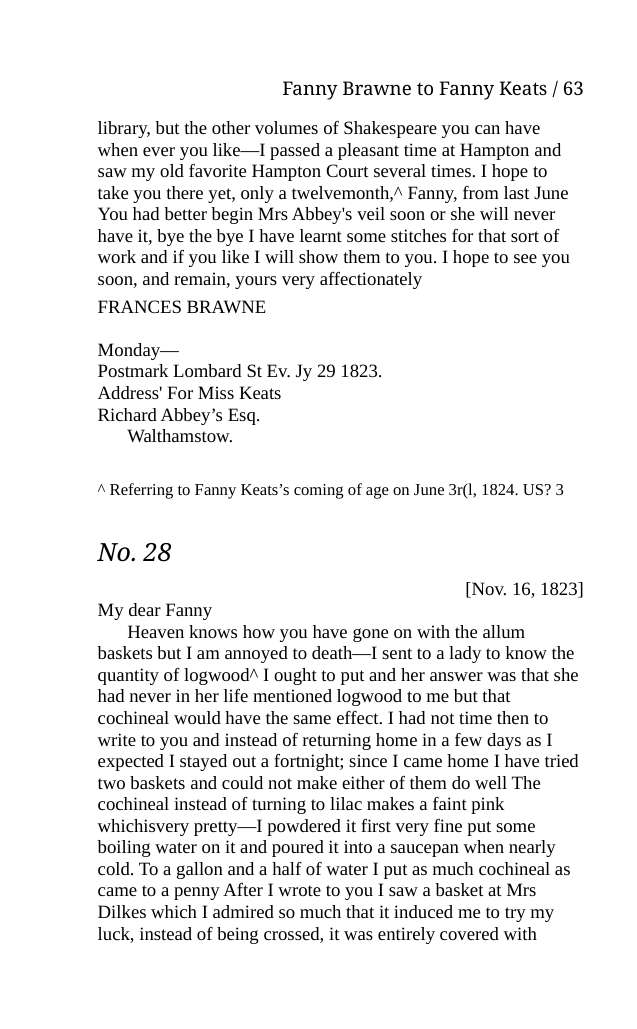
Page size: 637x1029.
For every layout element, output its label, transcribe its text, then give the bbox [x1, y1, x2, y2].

text library, but the other volumes of Shakespeare you can have when ever you like—I passed a pleasant time at Hampton and saw my old favorite Hampton Court several times. I hope to take you there yet, only a twelvemonth,^ Fanny, from last June You had better begin Mrs Abbey's veil soon or she will never have it, bye the bye I have learnt some stitches for that sort of work and if you like I will show them to you. I hope to see you soon, and remain, yours very affectionately [97, 117, 583, 289]
text My dear Fanny [97, 599, 583, 621]
text Heaven knows how you have gone on with the allum baskets but I am annoyed to death—I sent to a lady to know the quantity of logwood^ I ought to put and her answer was that she had never in her life mentioned logwood to me but that cochineal would have the same effect. I had not time then to write to you and instead of returning home in a few days as I expected I stayed out a fortnight; since I came home I have tried two baskets and could not make either of them do well The cochineal instead of turning to lilac makes a faint pink whichisvery pretty—I powdered it first very fine put some boiling water on it and poured it into a saucepan when nearly cold. To a gallon and a half of water I put as much cochineal as came to a penny After I wrote to you I saw a basket at Mrs Dilkes which I admired so much that it induced me to try my luck, instead of being crossed, it was entirely covered with [97, 621, 583, 944]
text [Nov. 16, 1823] [97, 577, 583, 599]
text Address' For Miss Keats [97, 382, 583, 403]
text Monday— [97, 339, 583, 360]
text Richard Abbey’s Esq. [97, 403, 583, 425]
subtitle No. 28 [97, 534, 583, 568]
text FRANCES BRAWNE [97, 296, 583, 317]
text Walthamstow. [97, 425, 583, 447]
text ^ Referring to Fanny Keats’s coming of age on June 3r(l, 1824. US? 3 [97, 480, 583, 499]
text Postmark Lombard St Ev. Jy 29 1823. [97, 360, 583, 382]
